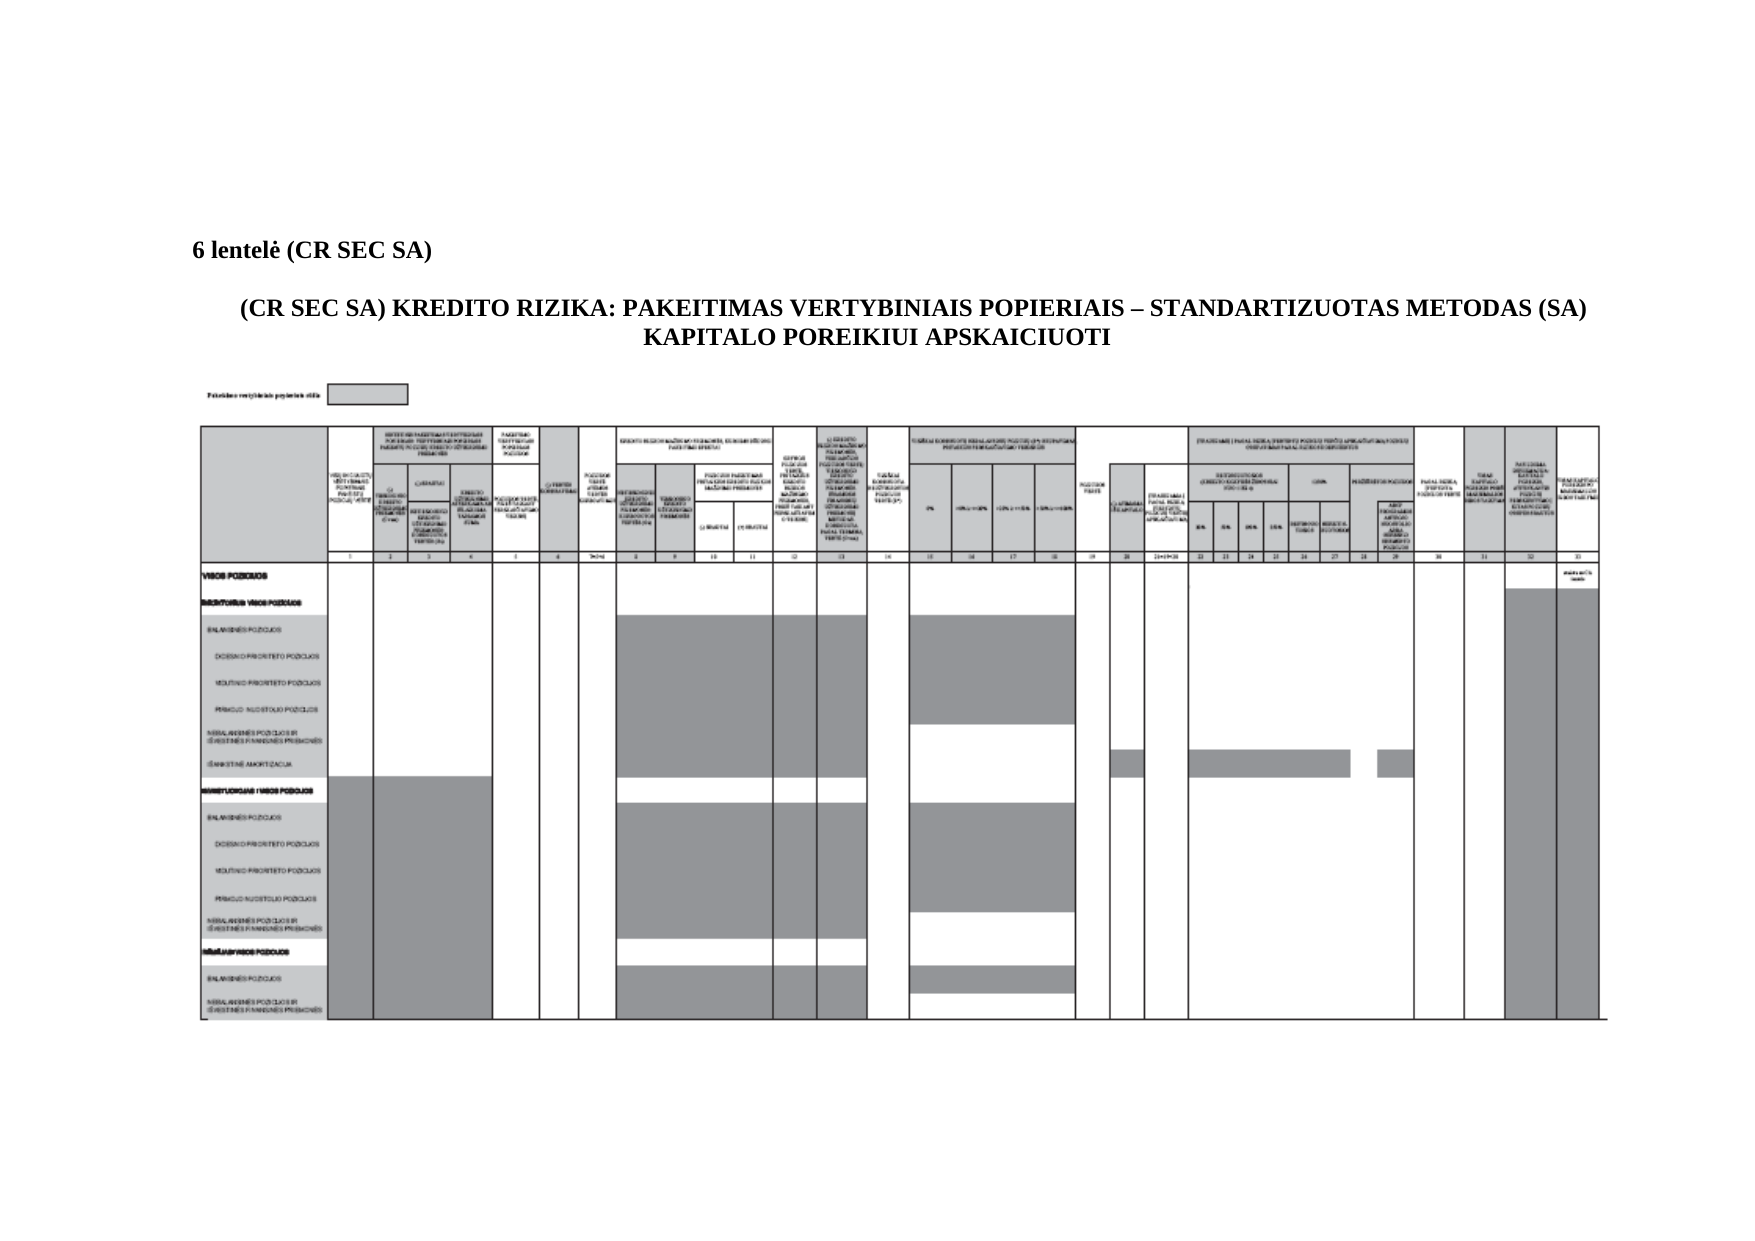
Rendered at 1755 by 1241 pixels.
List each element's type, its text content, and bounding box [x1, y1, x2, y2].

text (CR SEC SA) KREDITO RIZIKA: PAKEITIMAS VERTYBINIAIS POPIERIAIS – STANDARTIZUOTAS METODAS (SA) KAPITALO POREIKIUI APSKAICIUOTI [118, 293, 1636, 350]
text 6 lentelė (CR SEC SA) [118, 235, 1636, 264]
